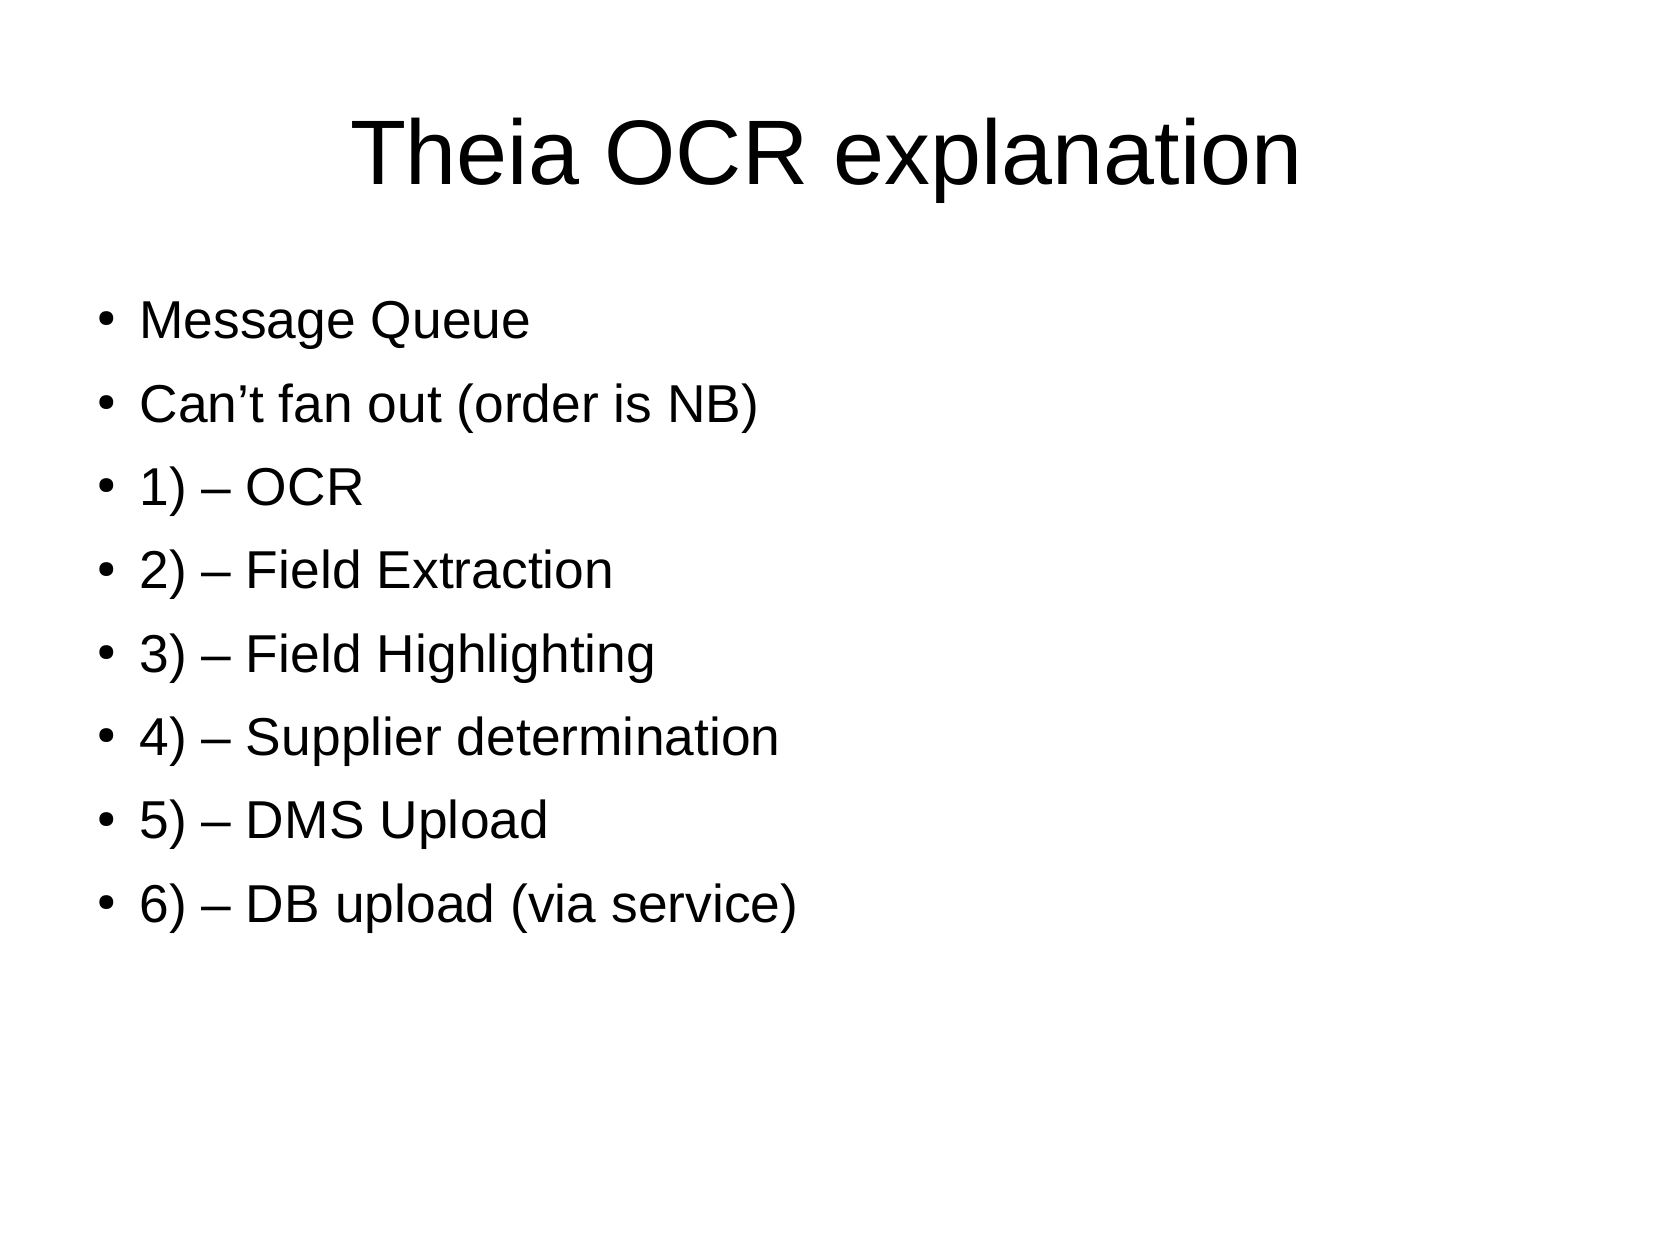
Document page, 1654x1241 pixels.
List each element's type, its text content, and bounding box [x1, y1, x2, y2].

list Message Queue Can’t fan out (order is NB) 1) – OCR 2) – Field Extraction 3) – Field Highlighting 4) – Supplier determination 5) – DMS Upload 6) – DB upload (via service) [82, 290, 804, 1016]
title Theia OCR explanation [82, 49, 1571, 257]
